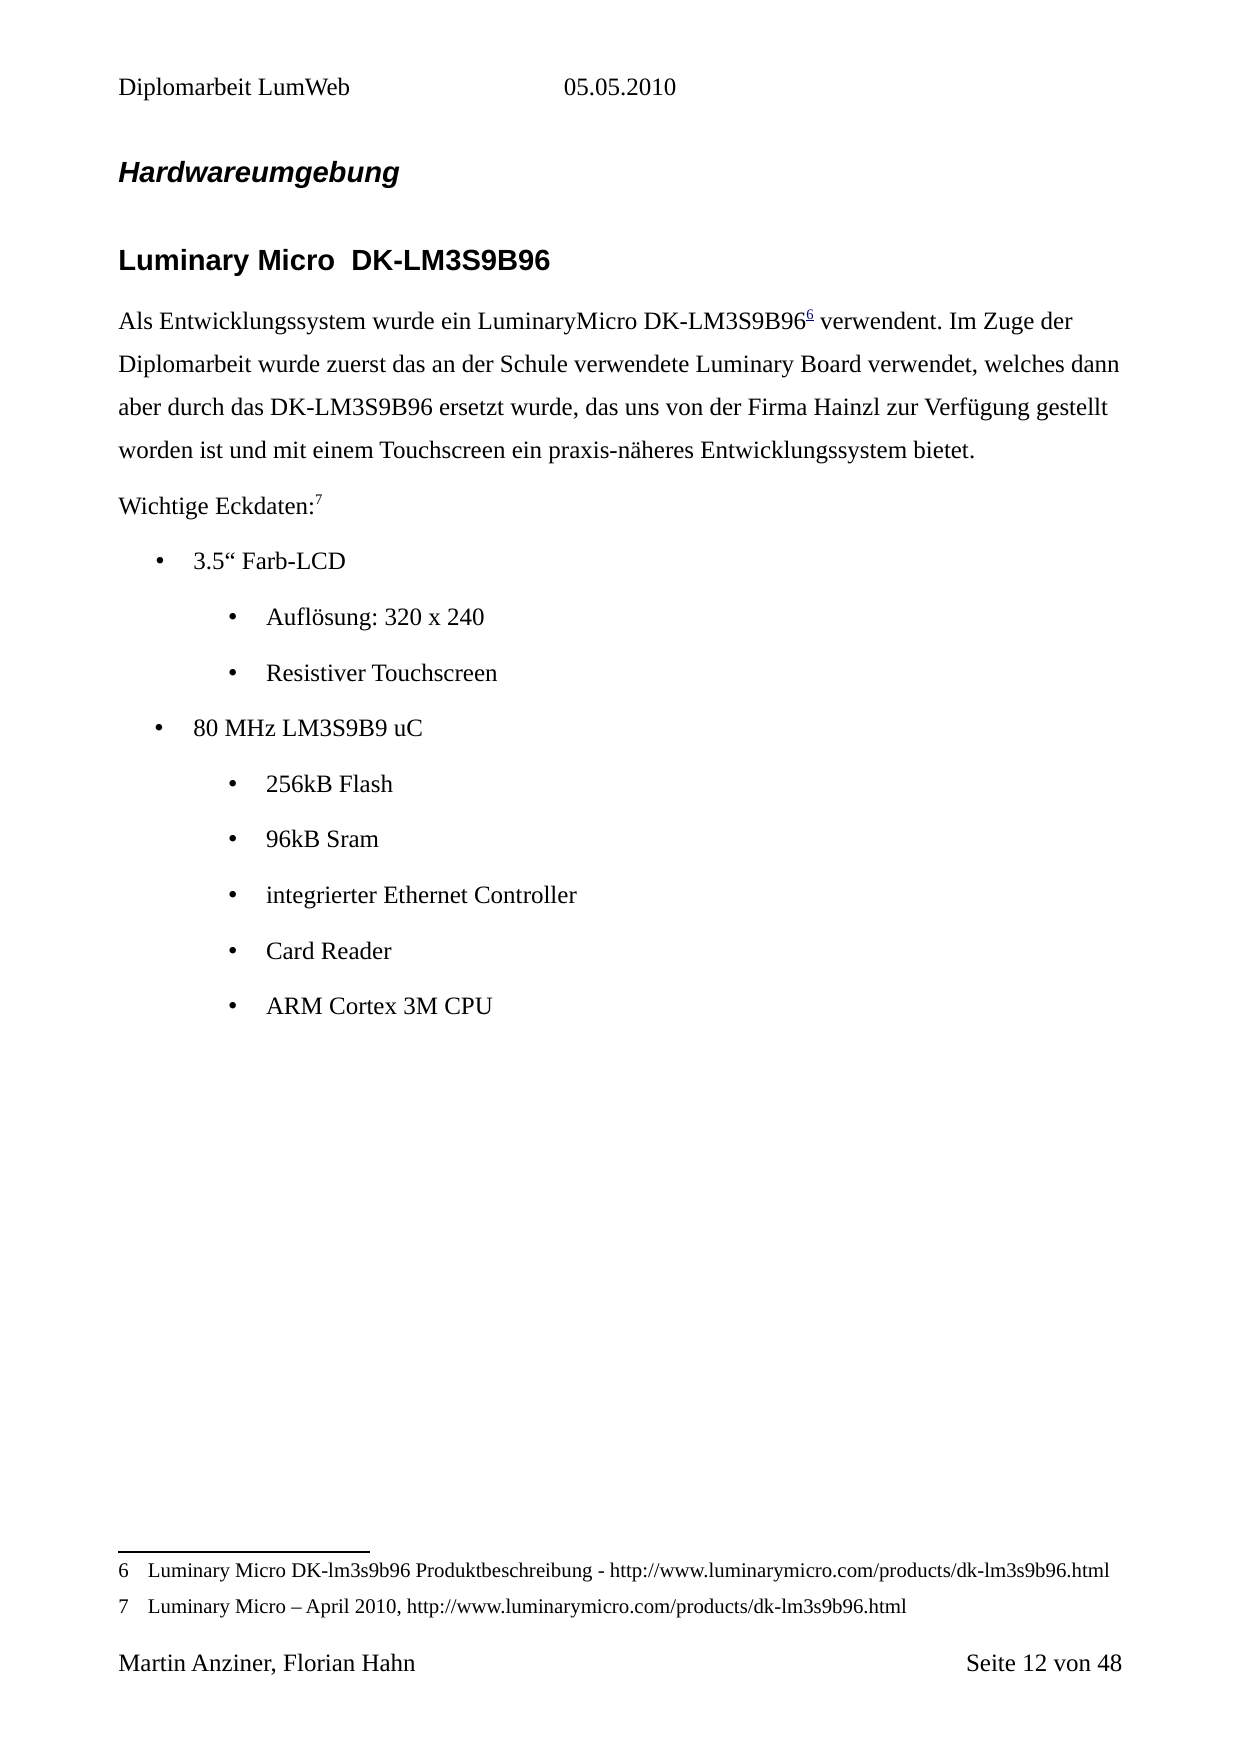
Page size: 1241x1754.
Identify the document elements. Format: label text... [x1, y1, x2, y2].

list Auflösung: 320 x 240 [228, 602, 1122, 631]
text Luminary Micro DK-lm3s9b96 Produktbeschreibung - http://www.luminarymicro.com/products/dk-lm3s9b96.html [118, 1558, 1122, 1582]
list 80 MHz LM3S9B9 uC [154, 713, 1122, 742]
list 256kB Flash [228, 769, 1122, 798]
list 3.5“ Farb-LCD [156, 546, 1122, 575]
text Luminary Micro – April 2010, http://www.luminarymicro.com/products/dk-lm3s9b96.html [118, 1594, 1122, 1618]
subtitle Luminary Micro DK-LM3S9B96 [118, 243, 1122, 276]
list Card Reader [228, 936, 1122, 964]
text Als Entwicklungssystem wurde ein LuminaryMicro DK-LM3S9B96 verwendent. Im Zuge der Diplomarbeit wurde zuerst das an der Schule verwendete Luminary Board verwendet, welches dann aber durch das DK-LM3S9B96 ersetzt wurde, das uns von der Firma Hainzl zur Verfügung gestellt worden ist und mit einem Touchscreen ein praxis-näheres Entwicklungssystem bietet. [118, 306, 1122, 464]
list 96kB Sram [228, 824, 1122, 853]
list ARM Cortex 3M CPU [228, 991, 1122, 1020]
list integrierter Ethernet Controller [228, 880, 1122, 909]
text Wichtige Eckdaten: [118, 491, 1122, 519]
list Resistiver Touchscreen [228, 658, 1122, 686]
subtitle Hardwareumgebung [118, 155, 1122, 189]
